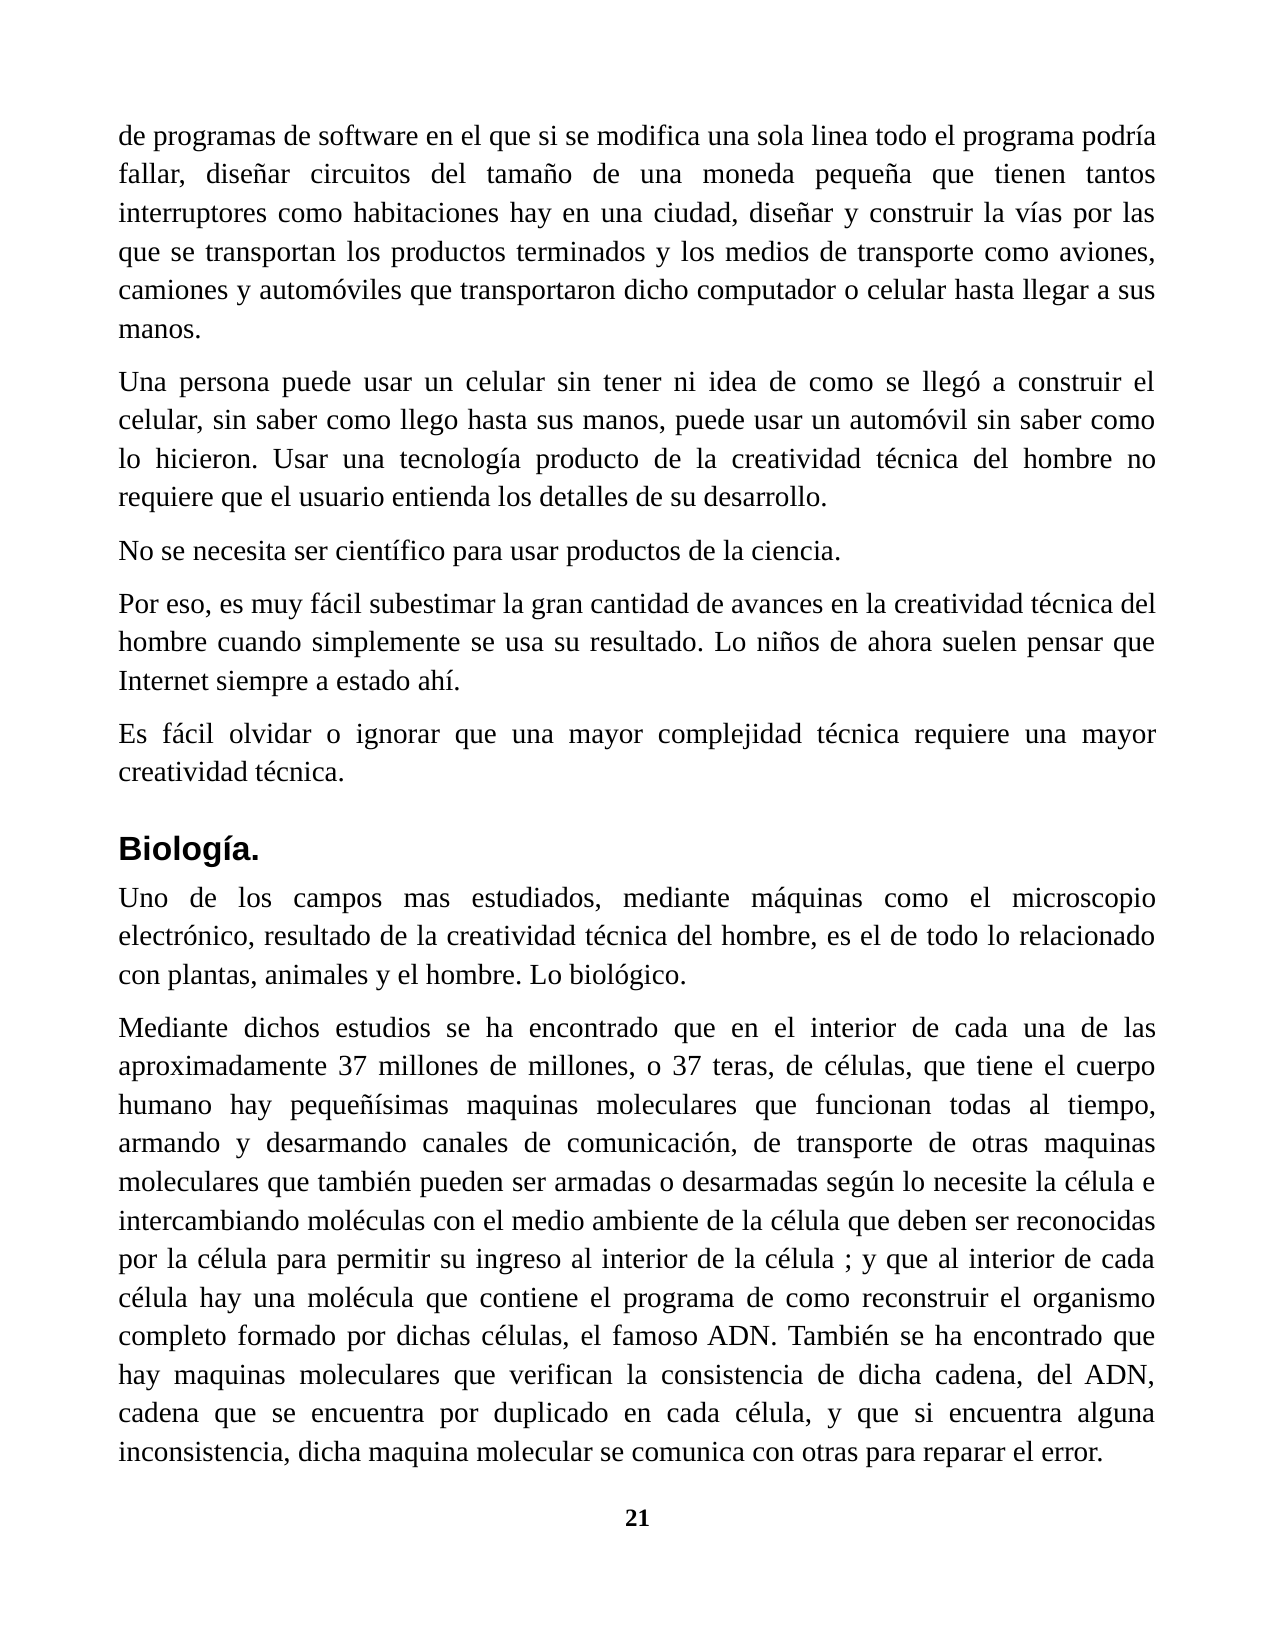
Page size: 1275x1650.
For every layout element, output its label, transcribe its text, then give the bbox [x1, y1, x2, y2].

text No se necesita ser científico para usar productos de la ciencia. [118, 533, 1157, 566]
text Uno de los campos mas estudiados, mediante máquinas como el microscopio electrónico, resultado de la creatividad técnica del hombre, es el de todo lo relacionado con plantas, animales y el hombre. Lo biológico. [118, 880, 1157, 990]
text Una persona puede usar un celular sin tener ni idea de como se llegó a construir el celular, sin saber como llego hasta sus manos, puede usar un automóvil sin saber como lo hicieron. Usar una tecnología producto de la creatividad técnica del hombre no requiere que el usuario entienda los detalles de su desarrollo. [118, 364, 1157, 513]
text de programas de software en el que si se modifica una sola linea todo el programa podría fallar, diseñar circuitos del tamaño de una moneda pequeña que tienen tantos interruptores como habitaciones hay en una ciudad, diseñar y construir la vías por las que se transportan los productos terminados y los medios de transporte como aviones, camiones y automóviles que transportaron dicho computador o celular hasta llegar a sus manos. [118, 118, 1157, 344]
subtitle Biología. [118, 828, 1157, 867]
text Es fácil olvidar o ignorar que una mayor complejidad técnica requiere una mayor creatividad técnica. [118, 716, 1157, 788]
text Por eso, es muy fácil subestimar la gran cantidad de avances en la creatividad técnica del hombre cuando simplemente se usa su resultado. Lo niños de ahora suelen pensar que Internet siempre a estado ahí. [118, 586, 1157, 696]
text Mediante dichos estudios se ha encontrado que en el interior de cada una de las aproximadamente 37 millones de millones, o 37 teras, de células, que tiene el cuerpo humano hay pequeñísimas maquinas moleculares que funcionan todas al tiempo, armando y desarmando canales de comunicación, de transporte de otras maquinas moleculares que también pueden ser armadas o desarmadas según lo necesite la célula e intercambiando moléculas con el medio ambiente de la célula que deben ser reconocidas por la célula para permitir su ingreso al interior de la célula ; y que al interior de cada célula hay una molécula que contiene el programa de como reconstruir el organismo completo formado por dichas células, el famoso ADN. También se ha encontrado que hay maquinas moleculares que verifican la consistencia de dicha cadena, del ADN, cadena que se encuentra por duplicado en cada célula, y que si encuentra alguna inconsistencia, dicha maquina molecular se comunica con otras para reparar el error. [118, 1010, 1157, 1467]
